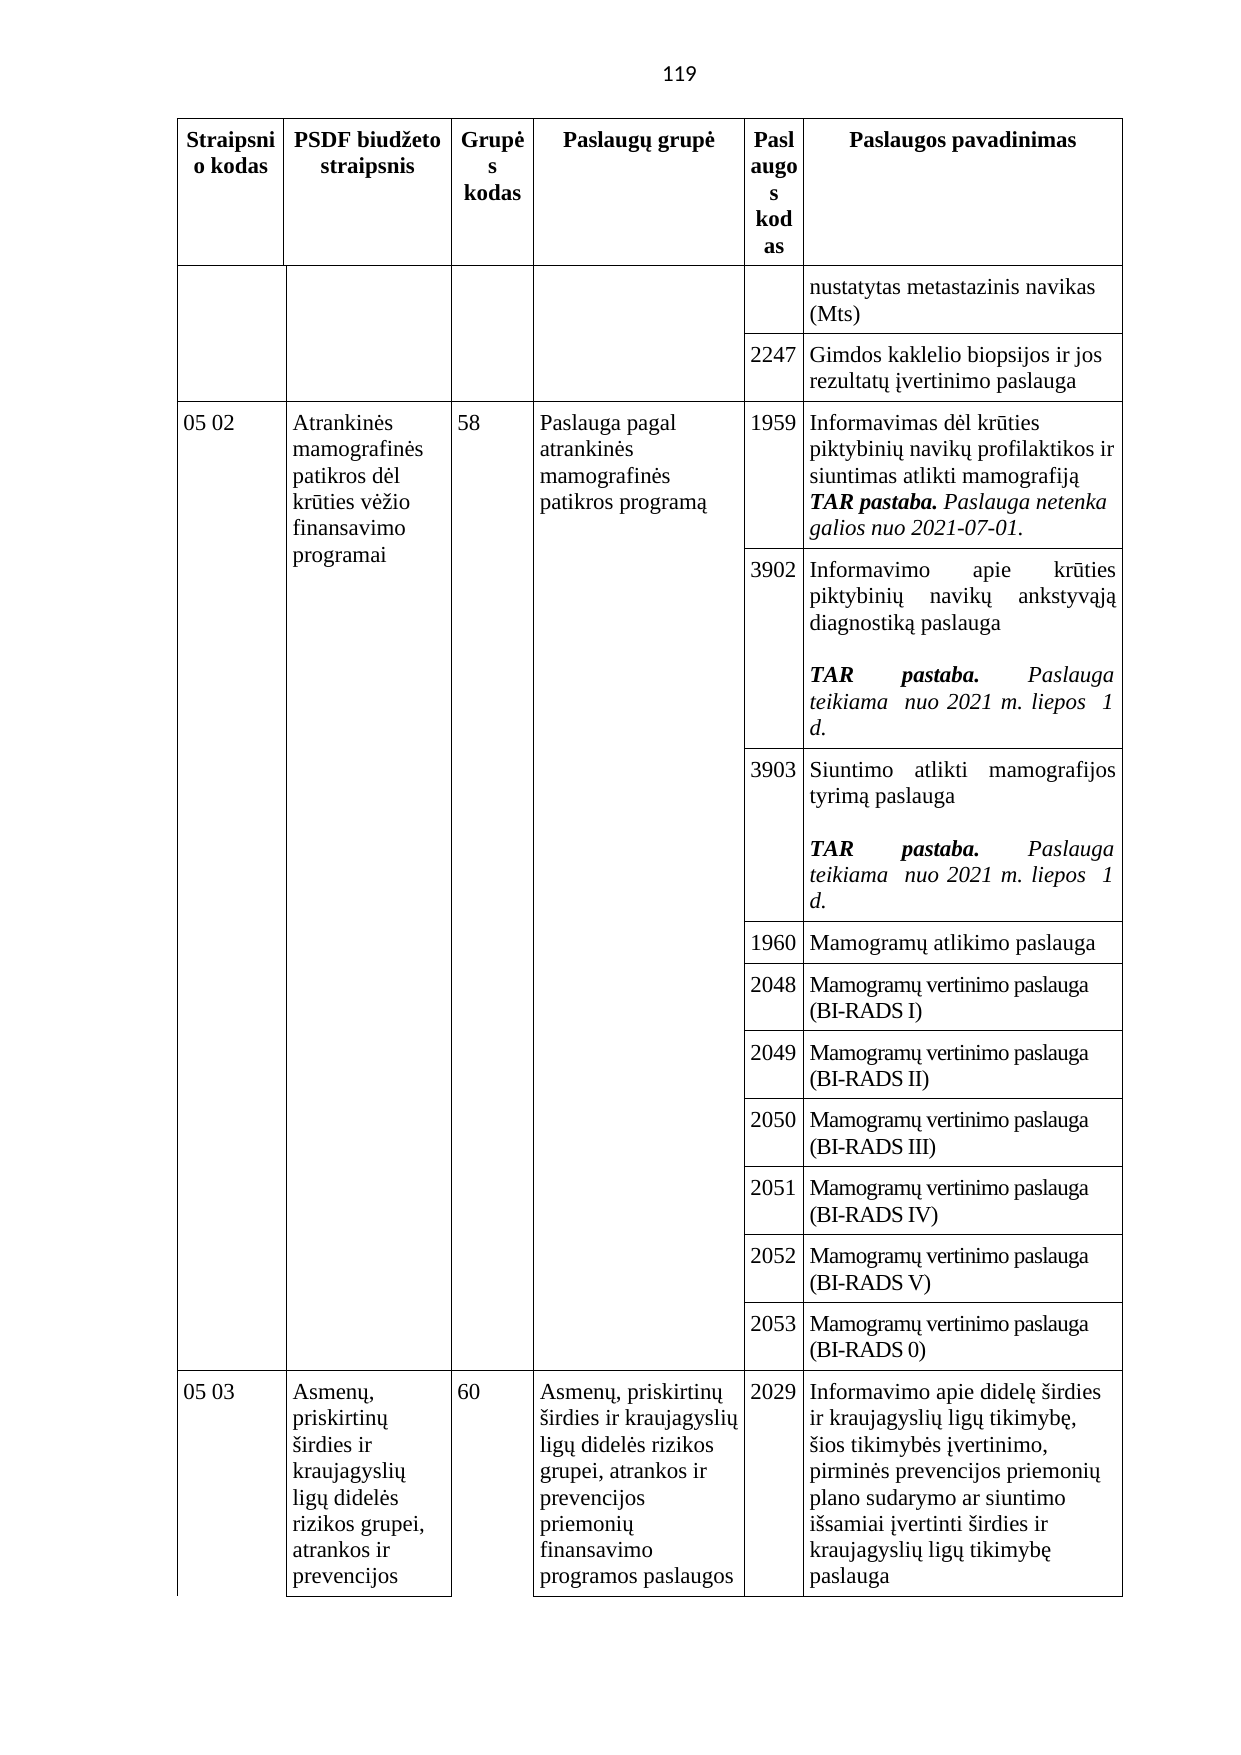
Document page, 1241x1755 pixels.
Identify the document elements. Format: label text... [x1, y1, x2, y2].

table_cell [452, 266, 533, 333]
table_cell [534, 1302, 744, 1370]
table_cell 60 [452, 1371, 533, 1596]
table_cell [534, 1098, 744, 1166]
table_cell [178, 266, 286, 333]
table_cell Paslauga pagal atrankinės mamografinės patikros programą [534, 402, 744, 962]
table_cell 1960 [745, 922, 803, 962]
table_cell [287, 333, 451, 401]
table_cell [452, 921, 533, 962]
table_cell Mamogramų vertinimo paslauga (BI-RADS II) [804, 1031, 1122, 1098]
table_cell [178, 1234, 286, 1302]
table_cell [178, 1166, 286, 1234]
table_cell nustatytas metastazinis navikas (Mts) [804, 266, 1122, 333]
table_cell [452, 748, 533, 921]
table_cell Gimdos kaklelio biopsijos ir jos rezultatų įvertinimo paslauga [804, 334, 1122, 401]
table_cell [287, 1234, 451, 1302]
table_cell [534, 1166, 744, 1234]
table_cell Siuntimo atlikti mamografijos tyrimą paslauga TAR pastaba. Paslauga teikiama nuo 2021 m. liepos 1 d. [804, 749, 1122, 921]
table_cell [287, 1302, 451, 1370]
table_cell Atrankinės mamografinės patikros dėl krūties vėžio finansavimo programai [287, 402, 451, 1030]
table_cell [452, 1166, 533, 1234]
table_cell [534, 963, 744, 1030]
table_cell Mamogramų atlikimo paslauga [804, 922, 1122, 962]
table_cell [452, 1234, 533, 1302]
table_cell 2048 [745, 964, 803, 1030]
table_cell Informavimas dėl krūties piktybinių navikų profilaktikos ir siuntimas atlikti mamografiją TAR pastaba. Paslauga netenka galios nuo 2021-07-01. [804, 402, 1122, 548]
table_cell Asmenų, priskirtinų širdies ir kraujagyslių ligų didelės rizikos grupei, atrankos ir prevencijos [287, 1371, 451, 1596]
table_cell [452, 548, 533, 748]
table_cell [534, 1234, 744, 1302]
table_cell Informavimo apie didelę širdies ir kraujagyslių ligų tikimybę, šios tikimybės įvertinimo, pirminės prevencijos priemonių plano sudarymo ar siuntimo išsamiai įvertinti širdies ir kraujagyslių ligų tikimybę paslauga [804, 1371, 1122, 1596]
table_header Grupės kodas [452, 119, 533, 265]
table_cell Mamogramų vertinimo paslauga (BI-RADS III) [804, 1099, 1122, 1166]
table_cell 05 02 [178, 402, 286, 548]
table_header Straipsnio kodas [178, 119, 283, 265]
table_cell [178, 1098, 286, 1166]
table_cell 2050 [745, 1099, 803, 1166]
table_cell [452, 1030, 533, 1098]
table_cell [534, 266, 744, 333]
table_cell [287, 1098, 451, 1166]
table_cell [178, 1030, 286, 1098]
table_cell Mamogramų vertinimo paslauga (BI-RADS 0) [804, 1303, 1122, 1370]
table_cell 58 [452, 402, 533, 548]
table_cell Mamogramų vertinimo paslauga (BI-RADS I) [804, 964, 1122, 1030]
table_cell [287, 1166, 451, 1234]
table_header PSDF biudžeto straipsnis [284, 119, 451, 265]
table_cell [745, 266, 803, 333]
table_cell [452, 963, 533, 1030]
table_cell [534, 1030, 744, 1098]
table_cell 2247 [745, 334, 803, 401]
table_cell [452, 1302, 533, 1370]
table_cell [178, 333, 286, 401]
table_cell 3903 [745, 749, 803, 921]
table_cell 2049 [745, 1031, 803, 1098]
table_cell [534, 333, 744, 401]
table_cell Informavimo apie krūties piktybinių navikų ankstyvąją diagnostiką paslauga TAR pastaba. Paslauga teikiama nuo 2021 m. liepos 1 d. [804, 549, 1122, 748]
table_cell [178, 748, 286, 921]
table_cell 1959 [745, 402, 803, 548]
table_header Paslaugos pavadinimas [804, 119, 1122, 265]
table_cell [178, 963, 286, 1030]
table_cell [452, 333, 533, 401]
table_cell 05 03 [178, 1371, 286, 1596]
table_header Paslaugos kodas [745, 119, 803, 265]
table_cell [287, 1030, 451, 1098]
table_header Paslaugų grupė [534, 119, 744, 265]
table_cell 2051 [745, 1167, 803, 1234]
table_cell 2053 [745, 1303, 803, 1370]
table_cell Mamogramų vertinimo paslauga (BI-RADS V) [804, 1235, 1122, 1302]
table_cell 2052 [745, 1235, 803, 1302]
table_cell Mamogramų vertinimo paslauga (BI-RADS IV) [804, 1167, 1122, 1234]
table_cell Asmenų, priskirtinų širdies ir kraujagyslių ligų didelės rizikos grupei, atrankos ir prevencijos priemonių finansavimo programos paslaugos [534, 1371, 744, 1596]
table_cell [178, 921, 286, 962]
table_cell [452, 1098, 533, 1166]
table_cell [178, 548, 286, 748]
table_cell 3902 [745, 549, 803, 748]
table_cell 2029 [745, 1371, 803, 1596]
table_cell [287, 266, 451, 333]
table_cell [178, 1302, 286, 1370]
